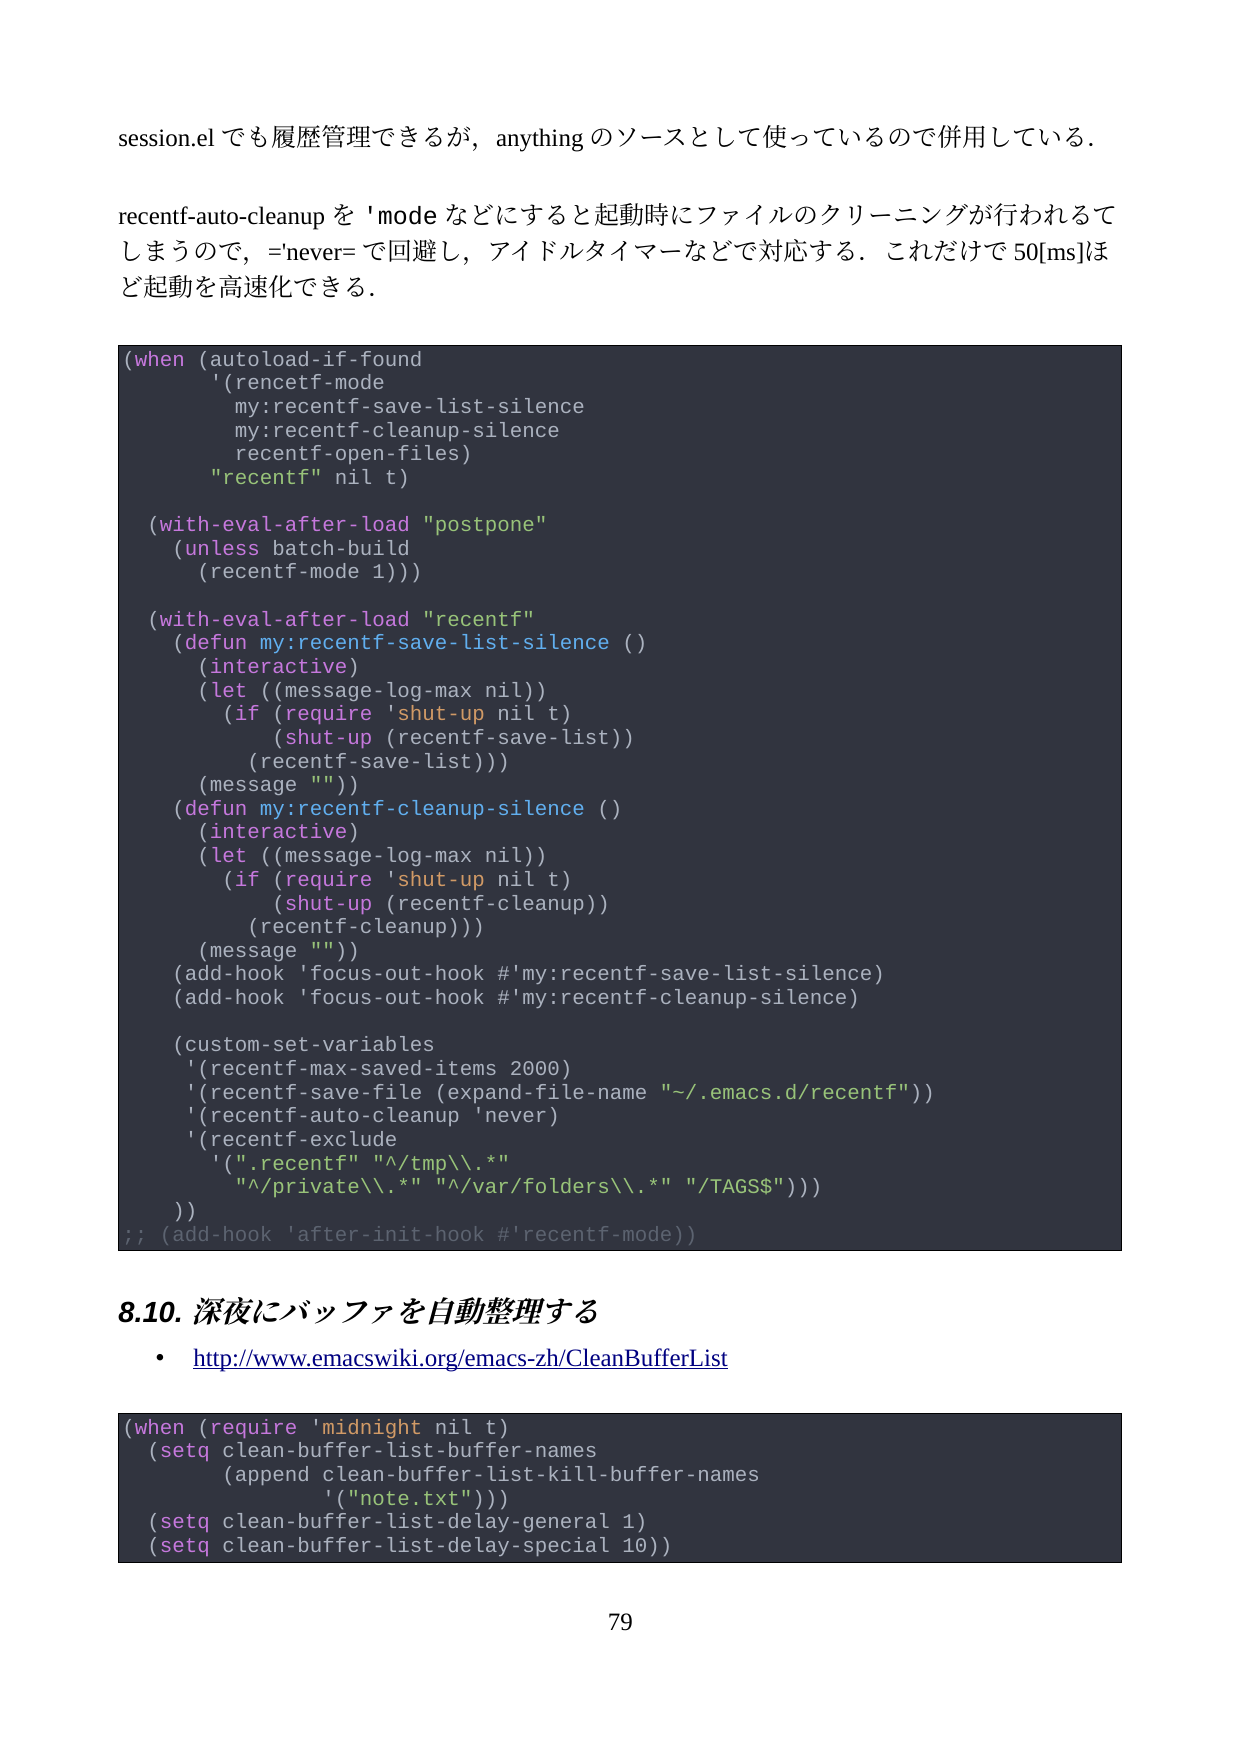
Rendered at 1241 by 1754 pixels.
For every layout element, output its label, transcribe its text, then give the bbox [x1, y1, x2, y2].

text (when (require 'midnight nil t) [119, 1414, 1121, 1437]
text session.el でも履歴管理できるが，anything のソースとして使っているので併用している． [118, 118, 1122, 183]
text (if (require 'shut-up nil t) [119, 865, 1121, 888]
text (if (require 'shut-up nil t) [119, 699, 1121, 723]
text '(recentf-exclude [119, 1125, 1121, 1149]
text "recentf" nil t) [119, 463, 1121, 487]
text '(recentf-auto-cleanup 'never) [119, 1101, 1121, 1125]
text (shut-up (recentf-save-list)) [119, 723, 1121, 747]
text '(".recentf" "^/tmp\\.*" [119, 1149, 1121, 1172]
text my:recentf-save-list-silence [119, 392, 1121, 416]
text (let ((message-log-max nil)) [119, 676, 1121, 699]
text (defun my:recentf-cleanup-silence () [119, 794, 1121, 818]
text (message "")) [119, 770, 1121, 794]
text recentf-open-files) [119, 439, 1121, 463]
text )) [119, 1196, 1121, 1219]
text (setq clean-buffer-list-delay-general 1) [119, 1507, 1121, 1531]
text (recentf-cleanup))) [119, 912, 1121, 936]
text (shut-up (recentf-cleanup)) [119, 888, 1121, 912]
text (add-hook 'focus-out-hook #'my:recentf-cleanup-silence) [119, 983, 1121, 1007]
text (custom-set-variables [119, 1030, 1121, 1054]
text ;; (add-hook 'after-init-hook #'recentf-mode)) [119, 1219, 1121, 1250]
text (with-eval-after-load "postpone" [119, 510, 1121, 534]
text '(recentf-max-saved-items 2000) [119, 1054, 1121, 1078]
text recentf-auto-cleanup を 'mode などにすると起動時にファイルのクリーニングが行われるてしまうので，='never= で回避し，アイドルタイマーなどで対応する．これだけで50[ms]ほど起動を高速化できる． [118, 195, 1122, 332]
text (message "")) [119, 936, 1121, 959]
text '(recentf-save-file (expand-file-name "~/.emacs.d/recentf")) [119, 1078, 1121, 1101]
text (recentf-save-list))) [119, 747, 1121, 770]
text (unless batch-build [119, 534, 1121, 557]
text (recentf-mode 1))) [119, 557, 1121, 581]
text my:recentf-cleanup-silence [119, 416, 1121, 439]
list http://www.emacswiki.org/emacs-zh/CleanBufferList [156, 1343, 1122, 1400]
subtitle 深夜にバッファを自動整理する [118, 1288, 1122, 1330]
text (defun my:recentf-save-list-silence () [119, 628, 1121, 652]
text (setq clean-buffer-list-buffer-names [119, 1437, 1121, 1460]
text (setq clean-buffer-list-delay-special 10)) [119, 1531, 1121, 1562]
text (let ((message-log-max nil)) [119, 841, 1121, 865]
text '("note.txt"))) [119, 1484, 1121, 1507]
text "^/private\\.*" "^/var/folders\\.*" "/TAGS$"))) [119, 1172, 1121, 1196]
text (with-eval-after-load "recentf" [119, 605, 1121, 628]
text (append clean-buffer-list-kill-buffer-names [119, 1460, 1121, 1484]
text (when (autoload-if-found [119, 346, 1121, 368]
text (interactive) [119, 652, 1121, 676]
text (add-hook 'focus-out-hook #'my:recentf-save-list-silence) [119, 959, 1121, 983]
text '(rencetf-mode [119, 368, 1121, 392]
text (interactive) [119, 818, 1121, 841]
